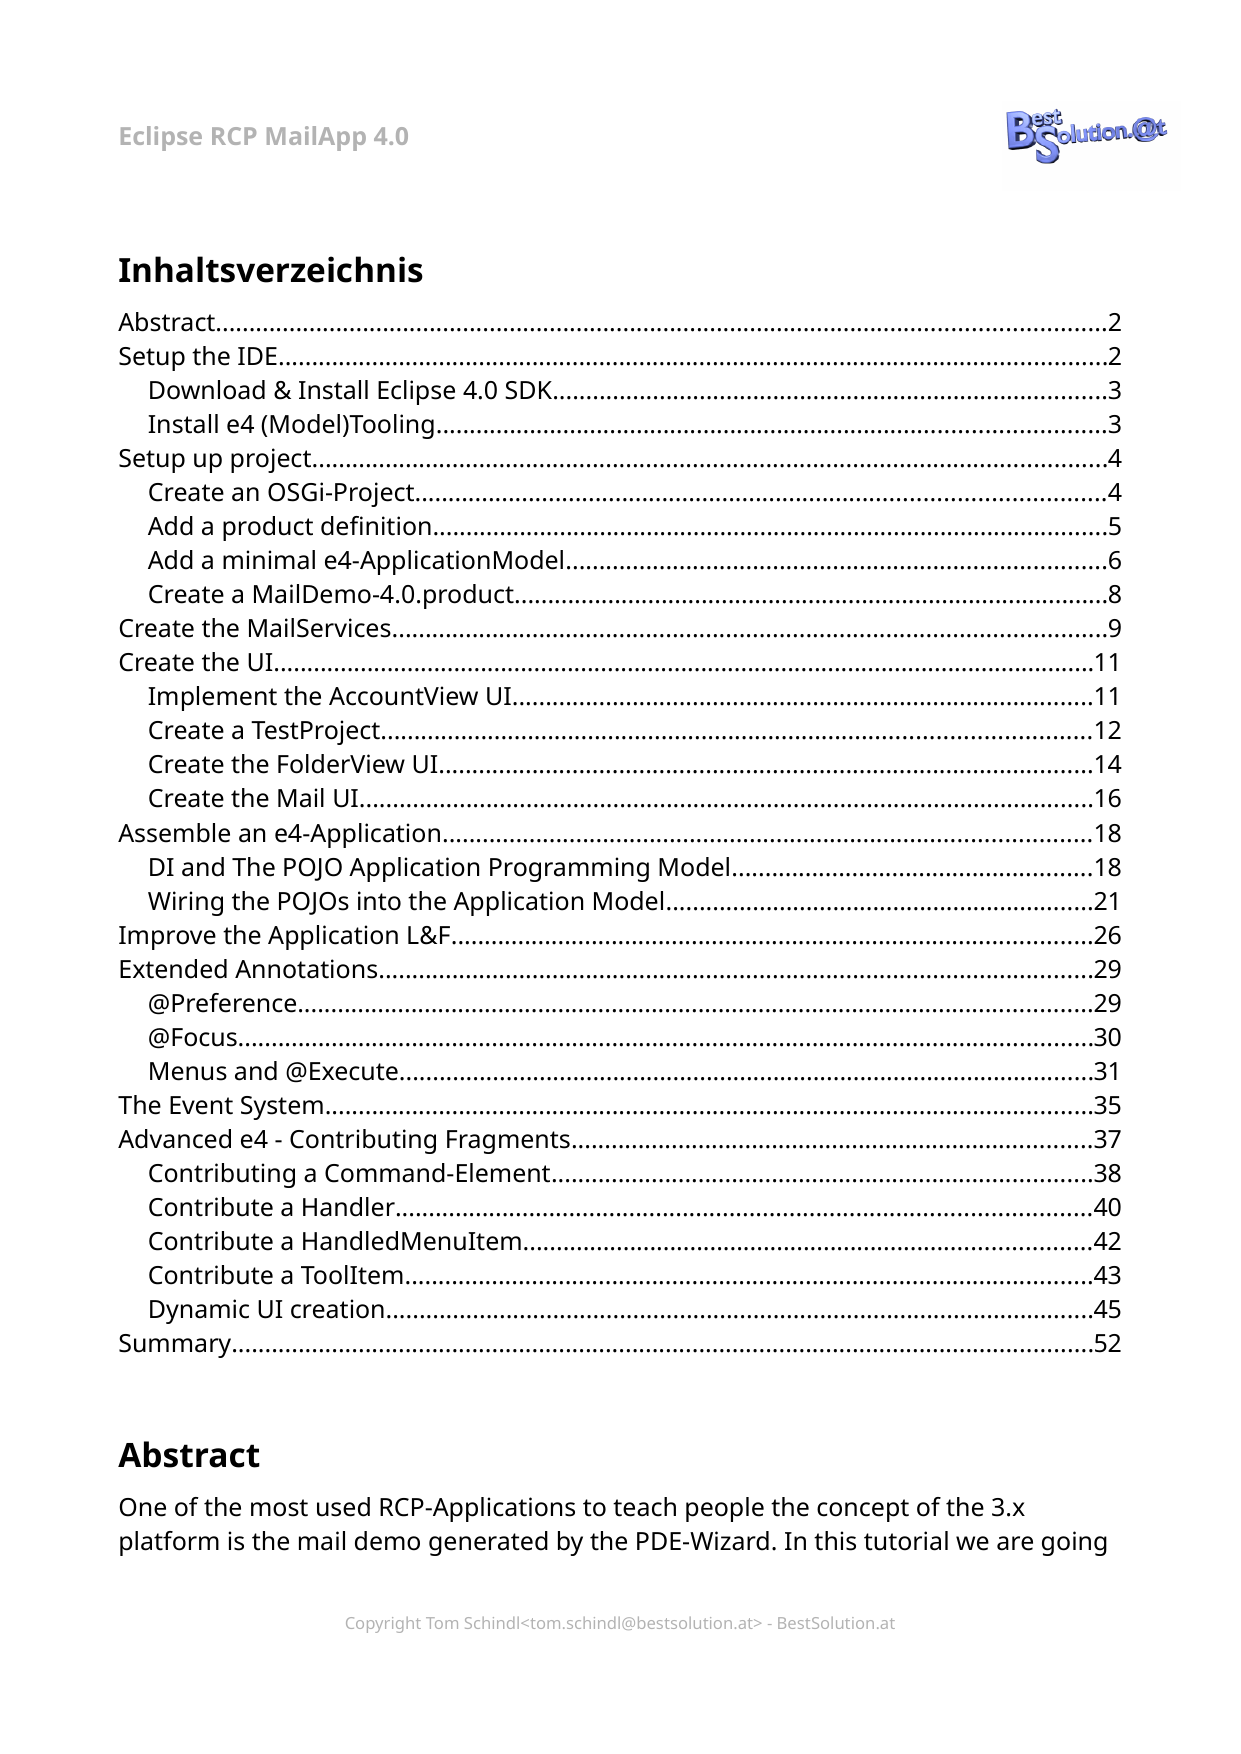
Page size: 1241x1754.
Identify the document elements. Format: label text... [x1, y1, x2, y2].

text Extended Annotations 29 [118, 951, 1122, 986]
text Wiring the POJOs into the Application Model 21 [148, 883, 1122, 917]
text DI and The POJO Application Programming Model 18 [148, 849, 1122, 883]
text Summary 52 [118, 1326, 1122, 1360]
subtitle Inhaltsverzeichnis [118, 246, 1122, 292]
text Create an OSGi-Project 4 [148, 474, 1122, 509]
text Add a product definition 5 [148, 509, 1122, 543]
text Improve the Application L&F 26 [118, 917, 1122, 951]
text Contribute a ToolItem 43 [148, 1258, 1122, 1292]
text Contribute a Handler 40 [148, 1190, 1122, 1224]
text Download & Install Eclipse 4.0 SDK 3 [148, 372, 1122, 406]
text Implement the AccountView UI 11 [148, 679, 1122, 713]
text The Event System 35 [118, 1088, 1122, 1122]
text Add a minimal e4-ApplicationModel 6 [148, 543, 1122, 577]
text Contribute a HandledMenuItem 42 [148, 1224, 1122, 1258]
text Assemble an e4-Application 18 [118, 815, 1122, 849]
text Create a TestProject 12 [148, 713, 1122, 747]
text Setup up project 4 [118, 441, 1122, 474]
text Install e4 (Model)Tooling 3 [148, 406, 1122, 441]
text Advanced e4 - Contributing Fragments 37 [118, 1122, 1122, 1156]
text Setup the IDE 2 [118, 338, 1122, 372]
text @Preference 29 [148, 986, 1122, 1019]
text Create the Mail UI 16 [148, 781, 1122, 815]
text Menus and @Execute 31 [148, 1054, 1122, 1088]
text One of the most used RCP-Applications to teach people the concept of the 3.x platform is the mail demo generated by the PDE-Wizard. In this tutorial we are going [118, 1490, 1122, 1558]
text Create the MailServices 9 [118, 611, 1122, 645]
text Create the FolderView UI 14 [148, 747, 1122, 781]
text Dynamic UI creation 45 [148, 1292, 1122, 1326]
text @Focus 30 [148, 1019, 1122, 1054]
text Create a MailDemo-4.0.product 8 [148, 577, 1122, 611]
picture [1002, 101, 1181, 191]
text Abstract 2 [118, 304, 1122, 338]
subtitle Abstract [118, 1432, 1122, 1477]
text Contributing a Command-Element 38 [148, 1156, 1122, 1190]
text Create the UI 11 [118, 645, 1122, 679]
